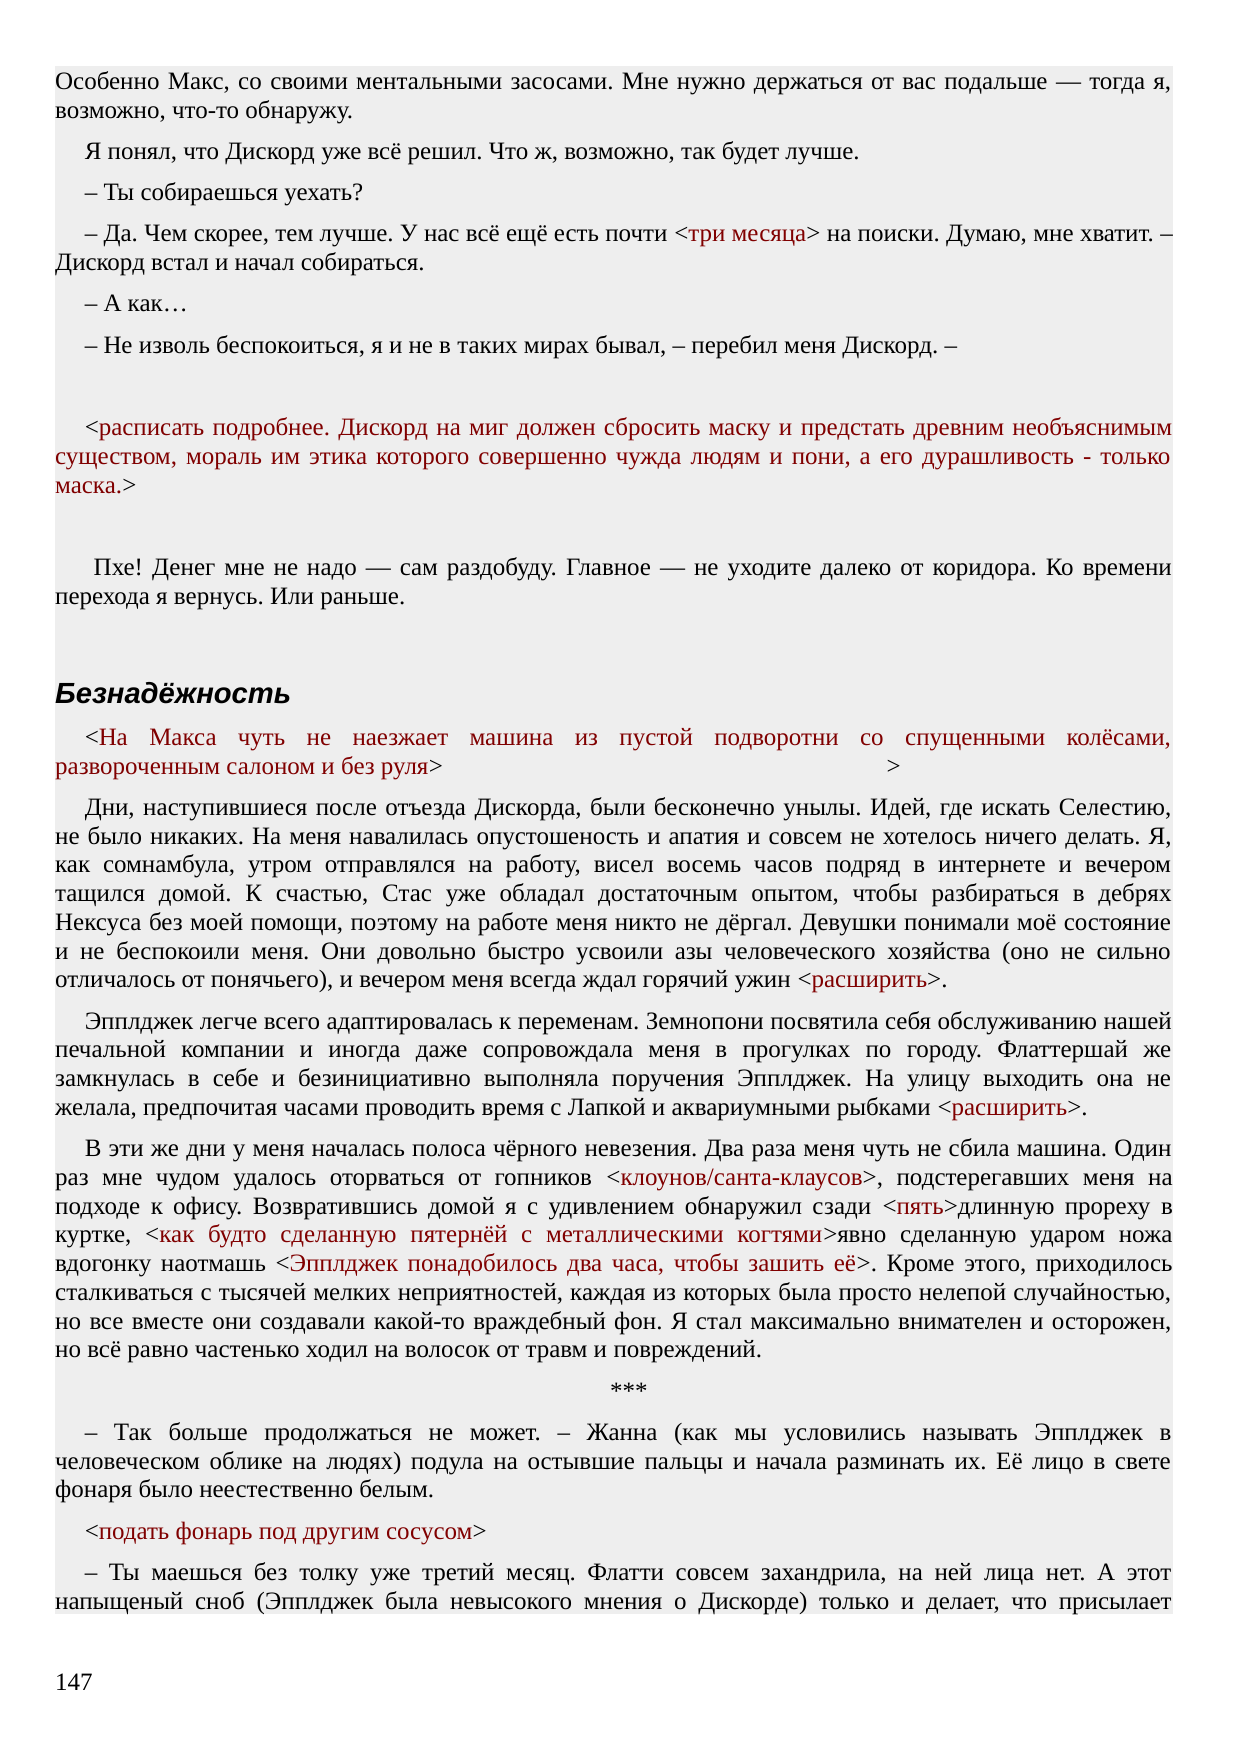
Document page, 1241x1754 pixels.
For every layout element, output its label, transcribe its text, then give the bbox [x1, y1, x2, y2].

text Особенно Макс, со своими ментальными засосами. Мне нужно держаться от вас подальше — тогда я, возможно, что-то обнаружу. [55, 66, 1173, 123]
text <расписать подробнее. Дискорд на миг должен сбросить маску и предстать древним необъяснимым существом, мораль им этика которого совершенно чужда людям и пони, а его дурашливость - только маска.> [55, 412, 1173, 498]
text – Ты собираешься уехать? [55, 177, 1173, 206]
text Эпплджек легче всего адаптировалась к переменам. Земнопони посвятила себя обслуживанию нашей печальной компании и иногда даже сопровождала меня в прогулках по городу. Флаттершай же замкнулась в себе и безинициативно выполняла поручения Эпплджек. На улицу выходить она не желала, предпочитая часами проводить время с Лапкой и аквариумными рыбками <расширить>. [55, 1006, 1173, 1121]
text *** [55, 1376, 1173, 1404]
text – Да. Чем скорее, тем лучше. У нас всё ещё есть почти <три месяца> на поиски. Думаю, мне хватит. – Дискорд встал и начал собираться. [55, 218, 1173, 276]
text <подать фонарь под другим сосусом> [55, 1516, 1173, 1544]
text Пхе! Денег мне не надо — сам раздобуду. Главное — не уходите далеко от коридора. Ко времени перехода я вернусь. Или раньше. [55, 552, 1173, 610]
text – Ты маешься без толку уже третий месяц. Флатти совсем захандрила, на ней лица нет. А этот напыщеный сноб (Эпплджек была невысокого мнения о Дискорде) только и делает, что присылает [55, 1557, 1173, 1614]
text – Так больше продолжаться не может. – Жанна (как мы условились называть Эпплджек в человеческом облике на людях) подула на остывшие пальцы и начала разминать их. Её лицо в свете фонаря было неестественно белым. [55, 1417, 1173, 1503]
text Дни, наступившиеся после отъезда Дискорда, были бесконечно унылы. Идей, где искать Селестию, не было никаких. На меня навалилась опустошеность и апатия и совсем не хотелось ничего делать. Я, как сомнамбула, утром отправлялся на работу, висел восемь часов подряд в интернете и вечером тащился домой. К счастью, Стас уже обладал достаточным опытом, чтобы разбираться в дебрях Нексуса без моей помощи, поэтому на работе меня никто не дёргал. Девушки понимали моё состояние и не беспокоили меня. Они довольно быстро усвоили азы человеческого хозяйства (оно не сильно отличалось от понячьего), и вечером меня всегда ждал горячий ужин <расширить>. [55, 792, 1173, 993]
text В эти же дни у меня началась полоса чёрного невезения. Два раза меня чуть не сбила машина. Один раз мне чудом удалось оторваться от гопников <клоунов/санта-клаусов>, подстерегавших меня на подходе к офису. Возвратившись домой я с удивлением обнаружил сзади <пять>длинную прореху в куртке, <как будто сделанную пятернёй с металлическими когтями>явно сделанную ударом ножа вдогонку наотмашь <Эпплджек понадобилось два часа, чтобы зашить её>. Кроме этого, приходилось сталкиваться с тысячей мелких неприятностей, каждая из которых была просто нелепой случайностью, но все вместе они создавали какой-то враждебный фон. Я стал максимально внимателен и осторожен, но всё равно частенько ходил на волосок от травм и повреждений. [55, 1133, 1173, 1363]
text <На Макса чуть не наезжает машина из пустой подворотни со спущенными колёсами, развороченным салоном и без руля> > [55, 722, 1173, 779]
text – А как… [55, 288, 1173, 317]
text Я понял, что Дискорд уже всё решил. Что ж, возможно, так будет лучше. [55, 136, 1173, 165]
subtitle Безнадёжность [55, 676, 1173, 709]
text – Не изволь беспокоиться, я и не в таких мирах бывал, – перебил меня Дискорд. – [55, 330, 1173, 358]
